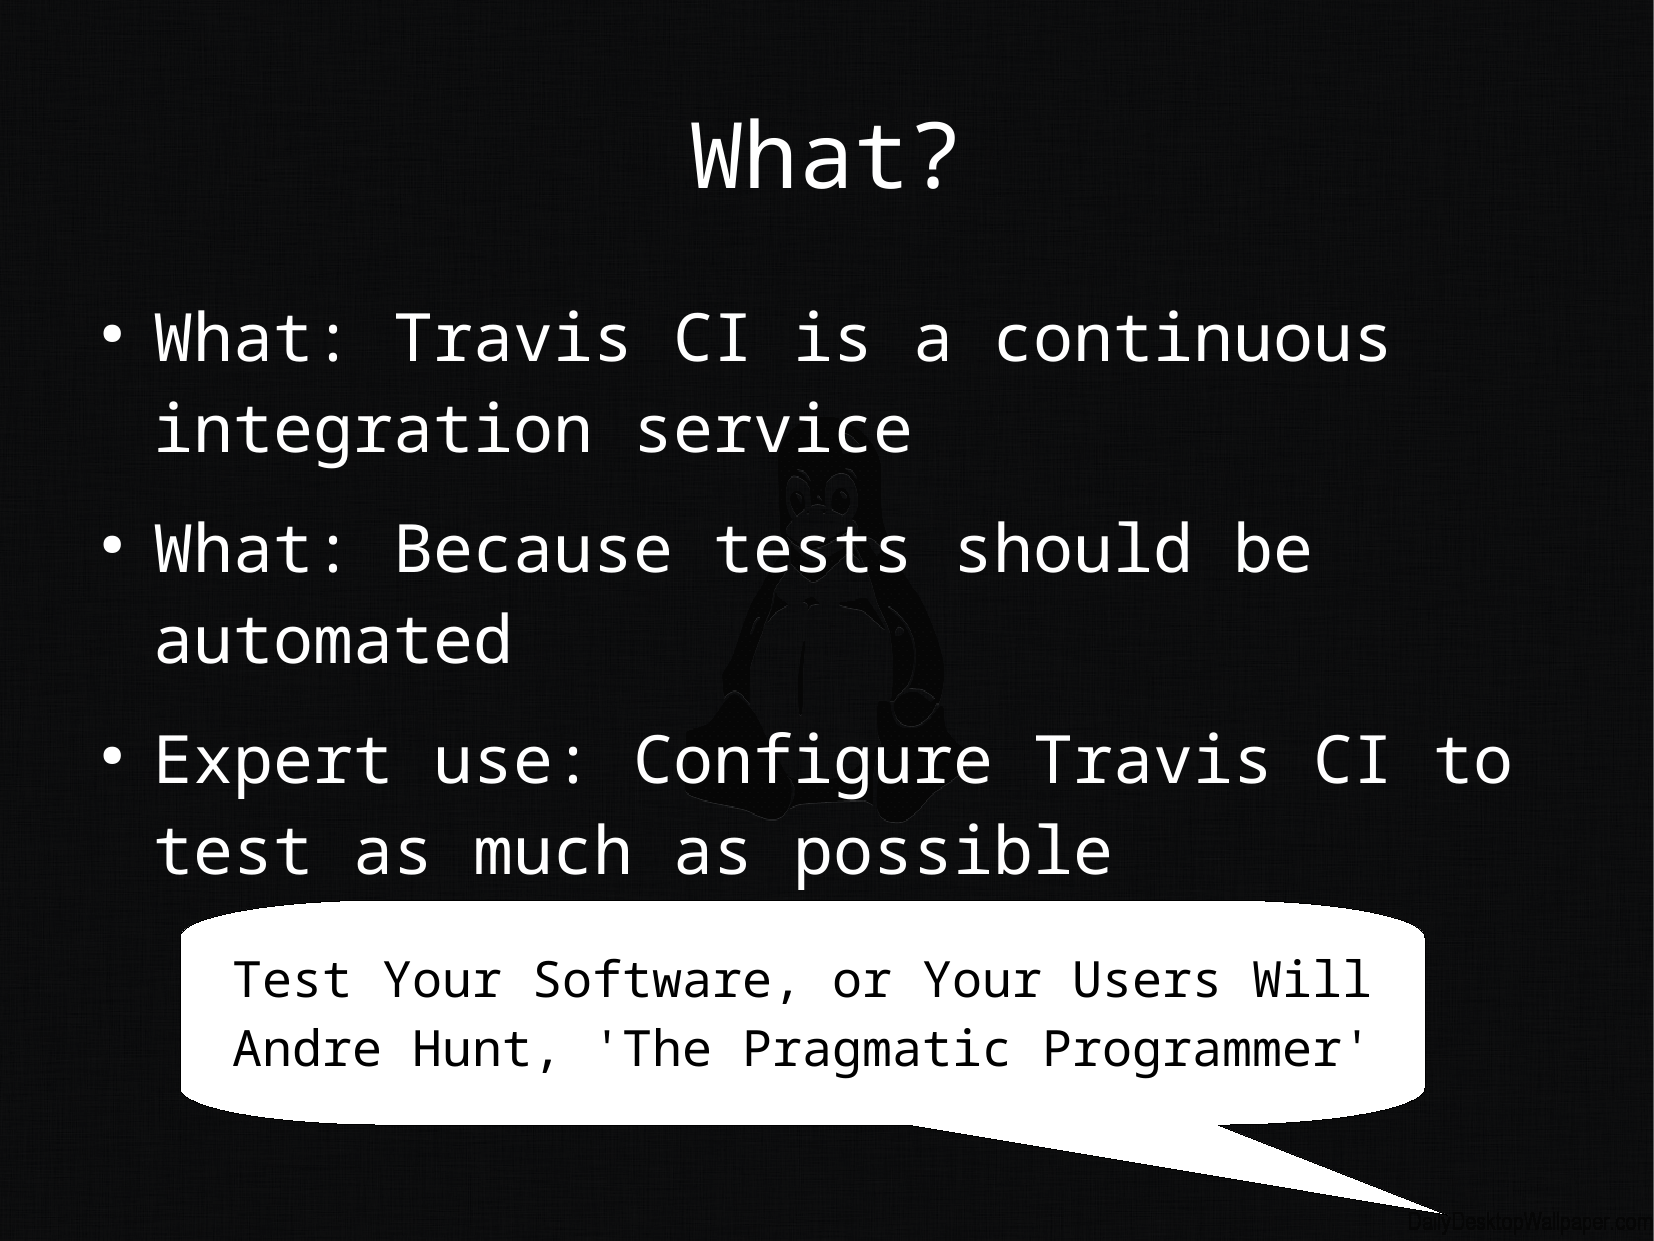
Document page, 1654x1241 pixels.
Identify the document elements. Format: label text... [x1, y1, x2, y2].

text_box Test Your Software, or Your Users Will Andre Hunt, 'The Pragmatic Programmer' [180, 900, 1448, 1216]
title What? [82, 49, 1571, 257]
list What: Travis CI is a continuous integration service What: Because tests should be automated Expert use: Configure Travis CI to test as much as possible [82, 290, 1571, 1010]
picture [0, 0, 1654, 1241]
